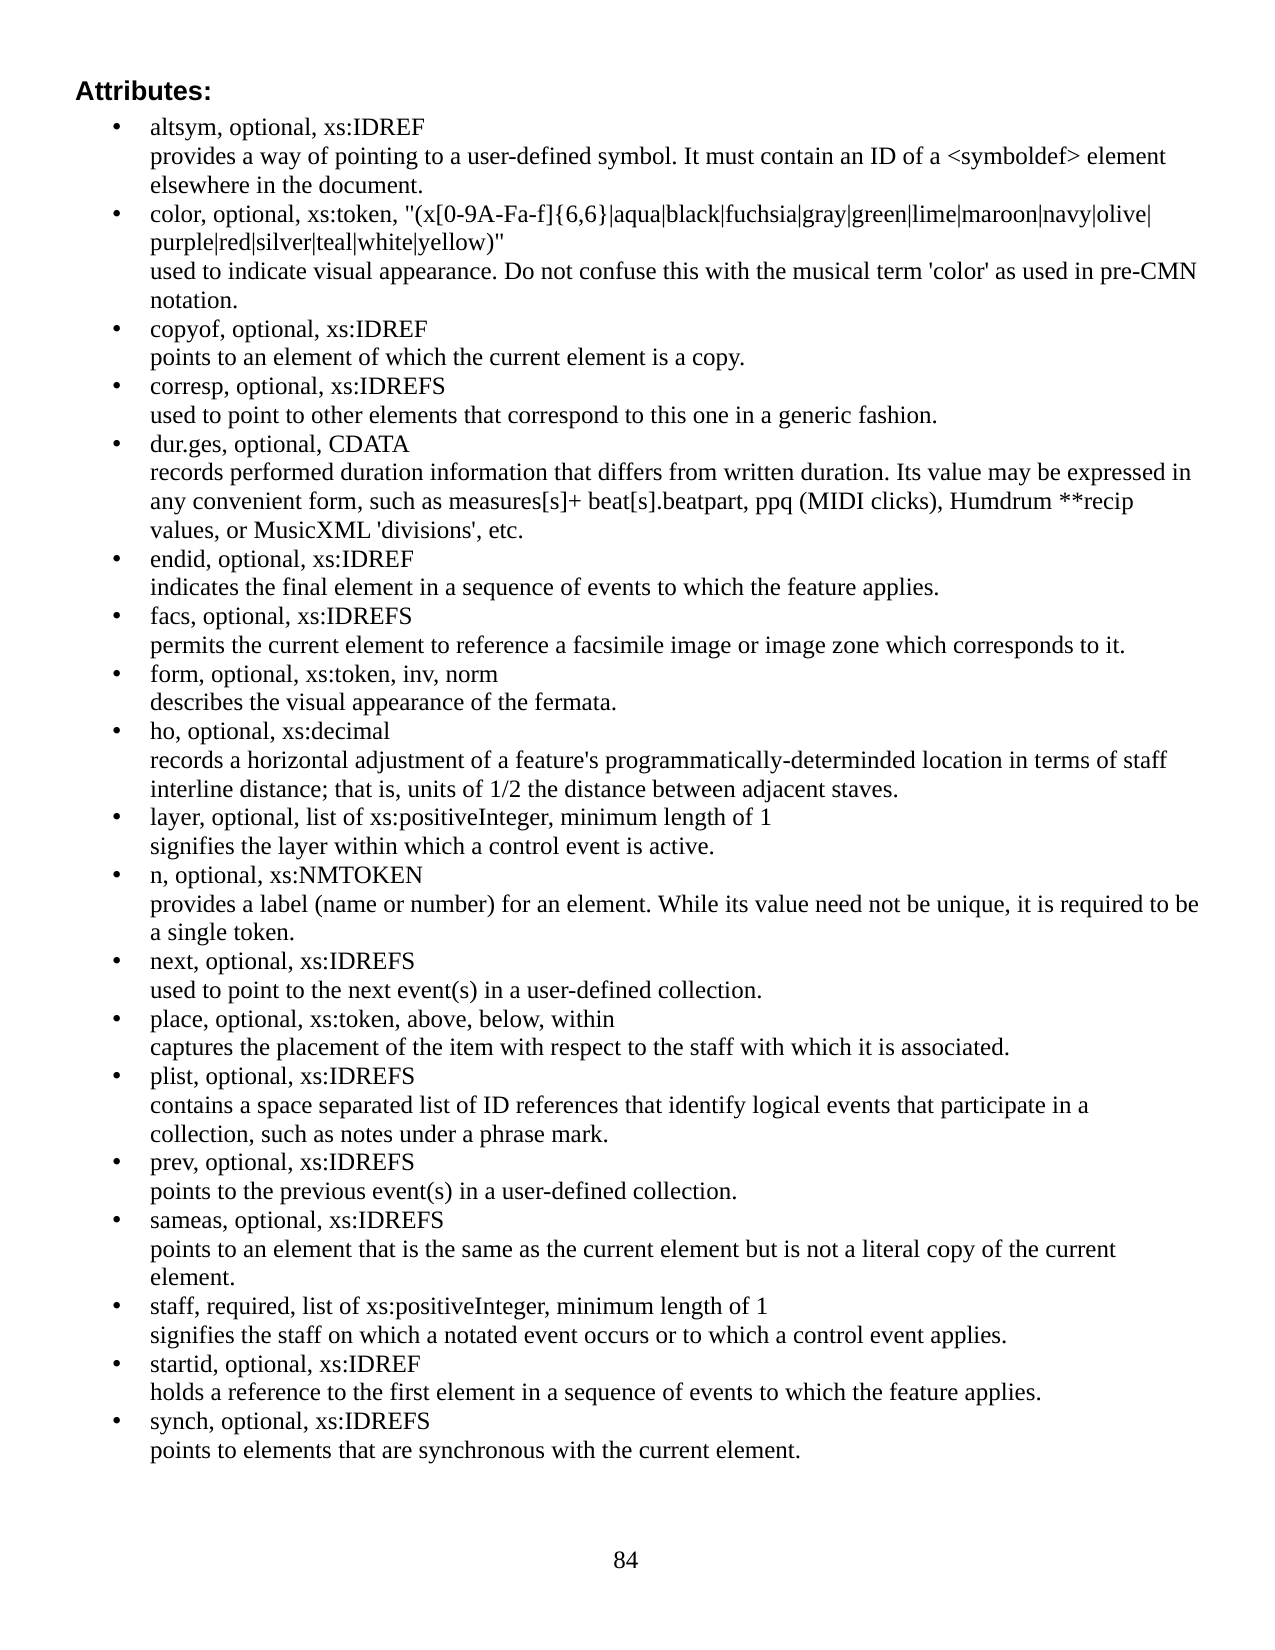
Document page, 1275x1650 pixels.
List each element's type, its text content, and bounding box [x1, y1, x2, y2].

list dur.ges, optional, CDATA records performed duration information that differs from written duration. Its value may be expressed in any convenient form, such as measures[s]+ beat[s].beatpart, ppq (MIDI clicks), Humdrum **recip values, or MusicXML 'divisions', etc. [112, 429, 1200, 544]
subtitle Attributes: [75, 75, 1200, 106]
list copyof, optional, xs:IDREF points to an element of which the current element is a copy. [112, 314, 1200, 371]
list synch, optional, xs:IDREFS points to elements that are synchronous with the current element. [112, 1406, 1200, 1464]
list next, optional, xs:IDREFS used to point to the next event(s) in a user-defined collection. [112, 946, 1200, 1004]
list form, optional, xs:token, inv, norm describes the visual appearance of the fermata. [112, 659, 1200, 716]
list place, optional, xs:token, above, below, within captures the placement of the item with respect to the staff with which it is associated. [112, 1004, 1200, 1061]
list prev, optional, xs:IDREFS points to the previous event(s) in a user-defined collection. [112, 1147, 1200, 1205]
list facs, optional, xs:IDREFS permits the current element to reference a facsimile image or image zone which corresponds to it. [112, 601, 1200, 659]
list endid, optional, xs:IDREF indicates the final element in a sequence of events to which the feature applies. [112, 544, 1200, 601]
list ho, optional, xs:decimal records a horizontal adjustment of a feature's programmatically-determinded location in terms of staff interline distance; that is, units of 1/2 the distance between adjacent staves. [112, 716, 1200, 802]
list plist, optional, xs:IDREFS contains a space separated list of ID references that identify logical events that participate in a collection, such as notes under a phrase mark. [112, 1061, 1200, 1147]
list n, optional, xs:NMTOKEN provides a label (name or number) for an element. While its value need not be unique, it is required to be a single token. [112, 860, 1200, 946]
list sameas, optional, xs:IDREFS points to an element that is the same as the current element but is not a literal copy of the current element. [112, 1205, 1200, 1291]
list altsym, optional, xs:IDREF provides a way of pointing to a user-defined symbol. It must contain an ID of a <symboldef> element elsewhere in the document. [112, 112, 1200, 199]
list layer, optional, list of xs:positiveInteger, minimum length of 1 signifies the layer within which a control event is active. [112, 802, 1200, 860]
list color, optional, xs:token, "(x[0-9A-Fa-f]{6,6}|aqua|black|fuchsia|gray|green|lime|maroon|navy|olive|purple|red|silver|teal|white|yellow)" used to indicate visual appearance. Do not confuse this with the musical term 'color' as used in pre-CMN notation. [112, 199, 1200, 314]
list startid, optional, xs:IDREF holds a reference to the first element in a sequence of events to which the feature applies. [112, 1349, 1200, 1406]
list staff, required, list of xs:positiveInteger, minimum length of 1 signifies the staff on which a notated event occurs or to which a control event applies. [112, 1291, 1200, 1349]
list corresp, optional, xs:IDREFS used to point to other elements that correspond to this one in a generic fashion. [112, 371, 1200, 429]
